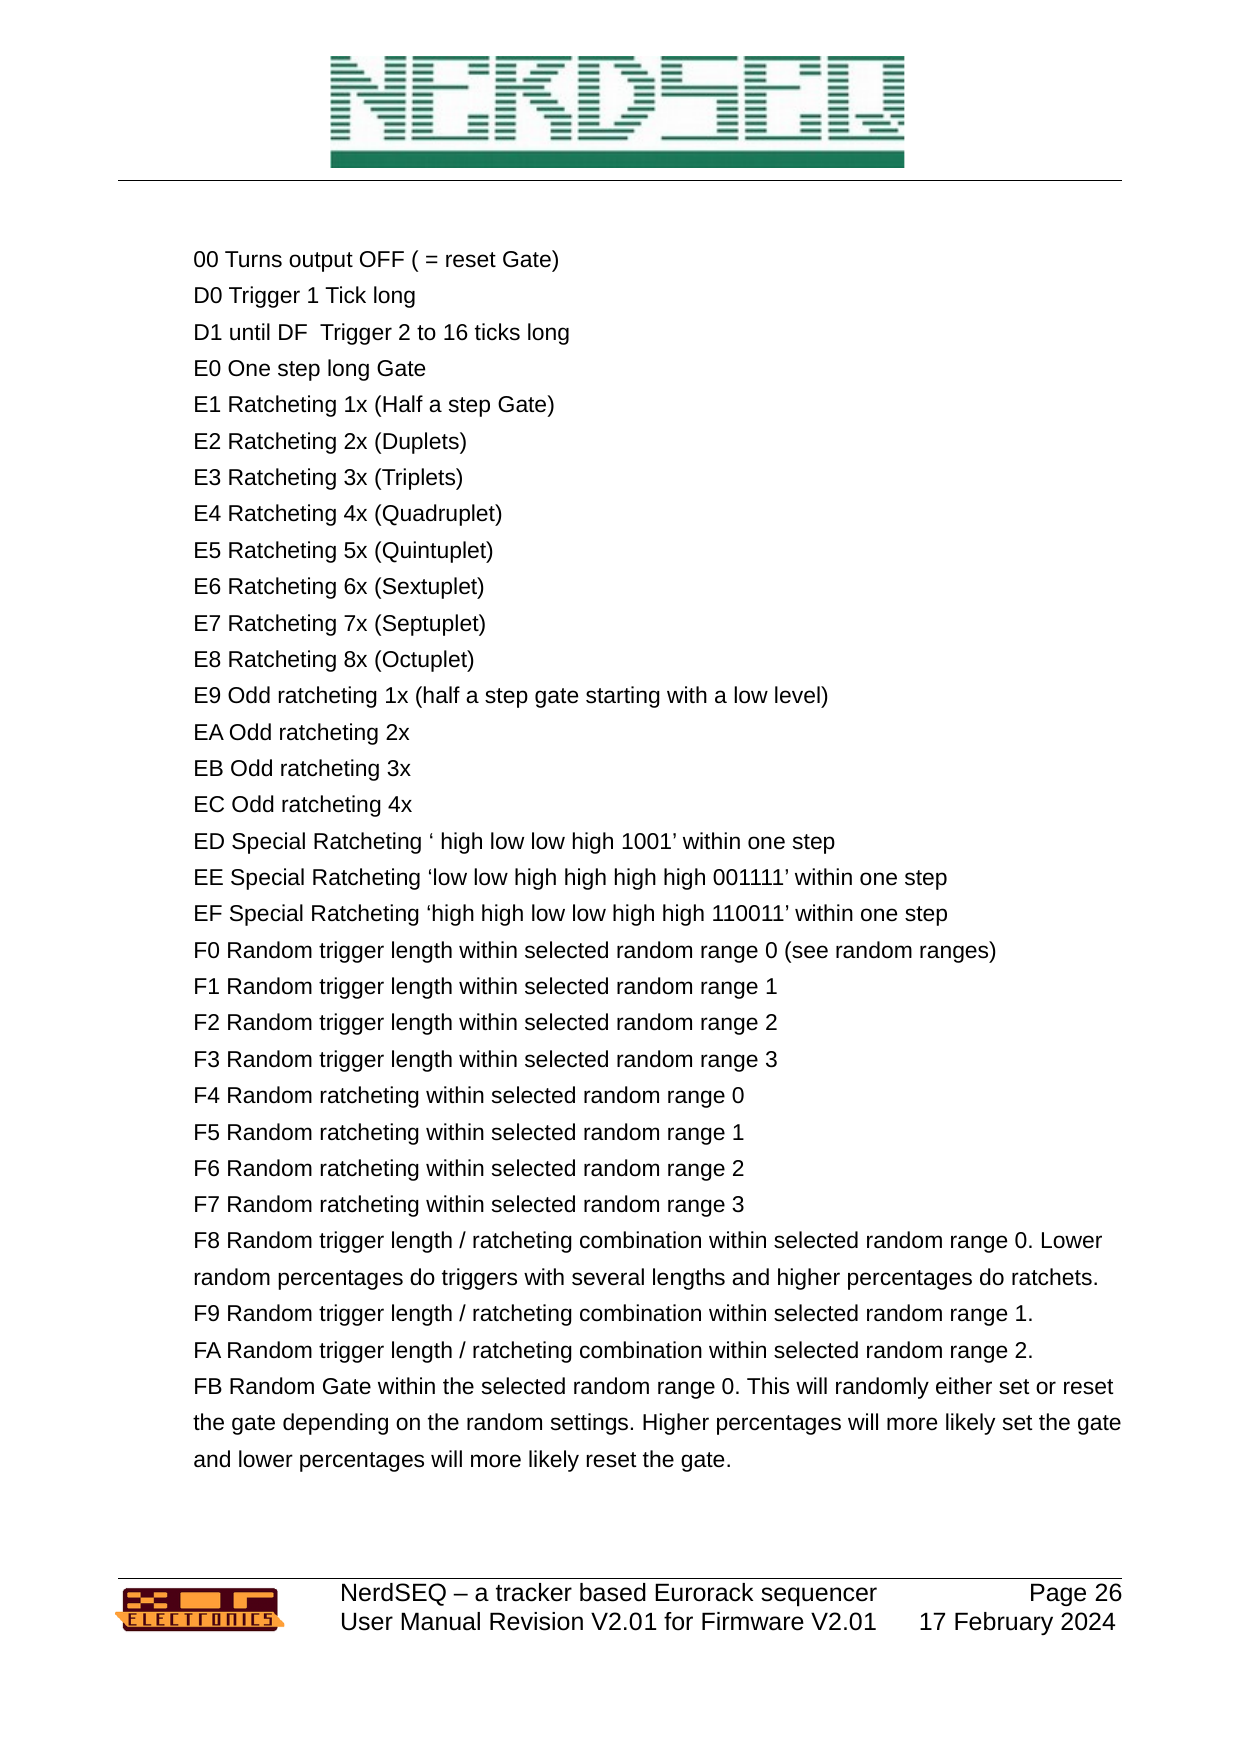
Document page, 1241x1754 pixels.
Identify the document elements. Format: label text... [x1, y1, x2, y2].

text E0 One step long Gate [118, 355, 1122, 381]
text E2 Ratcheting 2x (Duplets) [118, 428, 1122, 454]
text E9 Odd ratcheting 1x (half a step gate starting with a low level) [118, 682, 1122, 708]
text F9 Random trigger length / ratcheting combination within selected random range 1. [118, 1300, 1122, 1327]
text EF Special Ratcheting ‘high high low low high high 110011’ within one step [118, 900, 1122, 927]
text EC Odd ratcheting 4x [118, 791, 1122, 818]
text F8 Random trigger length / ratcheting combination within selected random range 0. Lower random percentages do triggers with several lengths and higher percentages do ratchets. [118, 1227, 1122, 1290]
text F2 Random trigger length within selected random range 2 [118, 1009, 1122, 1036]
text FB Random Gate within the selected random range 0. This will randomly either set or reset the gate depending on the random settings. Higher percentages will more likely set the gate and lower percentages will more likely reset the gate. [118, 1373, 1122, 1472]
text E6 Ratcheting 6x (Sextuplet) [118, 573, 1122, 599]
text 00 Turns output OFF ( = reset Gate) [118, 246, 1122, 272]
picture [115, 1584, 285, 1634]
text F3 Random trigger length within selected random range 3 [118, 1046, 1122, 1072]
picture [330, 56, 905, 168]
text F0 Random trigger length within selected random range 0 (see random ranges) [118, 937, 1122, 963]
text FA Random trigger length / ratcheting combination within selected random range 2. [118, 1337, 1122, 1363]
text F7 Random ratcheting within selected random range 3 [118, 1191, 1122, 1217]
text E3 Ratcheting 3x (Triplets) [118, 464, 1122, 490]
text E7 Ratcheting 7x (Septuplet) [118, 609, 1122, 636]
text E1 Ratcheting 1x (Half a step Gate) [118, 391, 1122, 418]
text F6 Random ratcheting within selected random range 2 [118, 1155, 1122, 1181]
text E5 Ratcheting 5x (Quintuplet) [118, 537, 1122, 563]
text EA Odd ratcheting 2x [118, 718, 1122, 745]
text EB Odd ratcheting 3x [118, 755, 1122, 781]
text D1 until DF Trigger 2 to 16 ticks long [118, 319, 1122, 345]
text E4 Ratcheting 4x (Quadruplet) [118, 500, 1122, 527]
text F4 Random ratcheting within selected random range 0 [118, 1082, 1122, 1108]
text F1 Random trigger length within selected random range 1 [118, 973, 1122, 999]
text D0 Trigger 1 Tick long [118, 282, 1122, 309]
text ED Special Ratcheting ‘ high low low high 1001’ within one step [118, 828, 1122, 854]
text EE Special Ratcheting ‘low low high high high high 001111’ within one step [118, 864, 1122, 890]
text F5 Random ratcheting within selected random range 1 [118, 1118, 1122, 1145]
text E8 Ratcheting 8x (Octuplet) [118, 646, 1122, 672]
